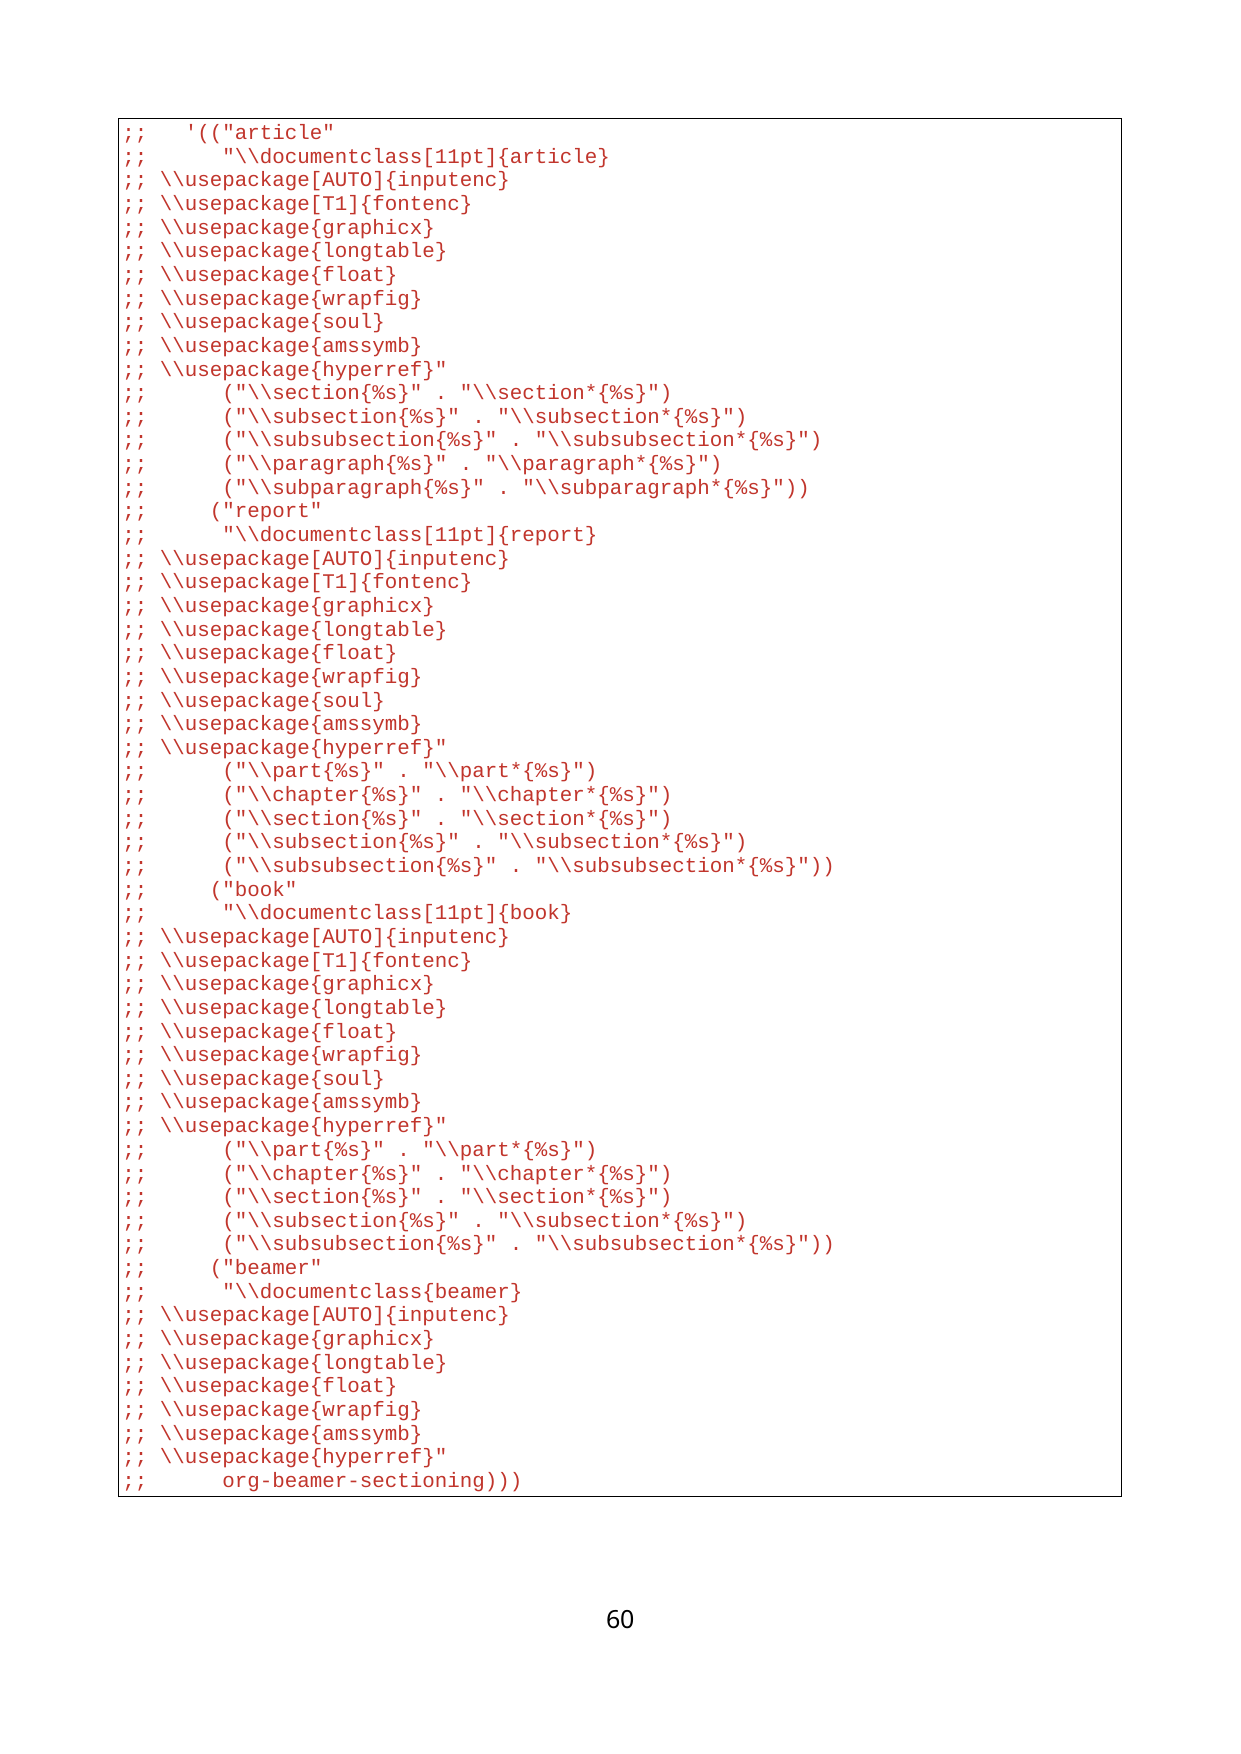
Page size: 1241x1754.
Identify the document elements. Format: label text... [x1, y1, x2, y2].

text ;; \\usepackage{wrapfig} [119, 284, 1121, 307]
text ;; \\usepackage{wrapfig} [119, 662, 1121, 686]
text ;; \\usepackage[AUTO]{inputenc} [119, 922, 1121, 946]
text ;; \\usepackage[AUTO]{inputenc} [119, 1300, 1121, 1324]
text ;; '(("article" [119, 119, 1121, 142]
text ;; ("\\paragraph{%s}" . "\\paragraph*{%s}") [119, 449, 1121, 473]
text ;; \\usepackage{longtable} [119, 236, 1121, 260]
text ;; ("beamer" [119, 1253, 1121, 1277]
text ;; \\usepackage{float} [119, 260, 1121, 284]
text ;; "\\documentclass{beamer} [119, 1277, 1121, 1300]
text ;; \\usepackage{amssymb} [119, 331, 1121, 354]
text ;; \\usepackage{hyperref}" [119, 1111, 1121, 1135]
text ;; \\usepackage{hyperref}" [119, 354, 1121, 378]
text ;; ("\\subsubsection{%s}" . "\\subsubsection*{%s}") [119, 426, 1121, 449]
text ;; ("\\section{%s}" . "\\section*{%s}") [119, 1182, 1121, 1206]
text ;; \\usepackage{longtable} [119, 1348, 1121, 1371]
text ;; ("\\section{%s}" . "\\section*{%s}") [119, 378, 1121, 402]
text ;; ("\\chapter{%s}" . "\\chapter*{%s}") [119, 780, 1121, 804]
text ;; ("\\subsection{%s}" . "\\subsection*{%s}") [119, 1206, 1121, 1229]
text ;; \\usepackage{amssymb} [119, 1088, 1121, 1111]
text ;; "\\documentclass[11pt]{report} [119, 520, 1121, 544]
text ;; ("\\subsubsection{%s}" . "\\subsubsection*{%s}")) [119, 851, 1121, 875]
text ;; \\usepackage{graphicx} [119, 213, 1121, 236]
text ;; "\\documentclass[11pt]{article} [119, 142, 1121, 165]
text ;; \\usepackage{amssymb} [119, 1419, 1121, 1442]
text ;; \\usepackage{hyperref}" [119, 733, 1121, 757]
text ;; \\usepackage{amssymb} [119, 709, 1121, 733]
text ;; \\usepackage{float} [119, 638, 1121, 662]
text ;; \\usepackage{float} [119, 1017, 1121, 1040]
text ;; ("\\subsubsection{%s}" . "\\subsubsection*{%s}")) [119, 1229, 1121, 1253]
text ;; org-beamer-sectioning))) [119, 1466, 1121, 1496]
text ;; ("report" [119, 496, 1121, 520]
text ;; ("\\part{%s}" . "\\part*{%s}") [119, 1135, 1121, 1158]
text ;; \\usepackage{soul} [119, 686, 1121, 709]
text ;; ("book" [119, 875, 1121, 898]
text ;; ("\\subsection{%s}" . "\\subsection*{%s}") [119, 402, 1121, 426]
text ;; \\usepackage{graphicx} [119, 1324, 1121, 1348]
text ;; ("\\chapter{%s}" . "\\chapter*{%s}") [119, 1158, 1121, 1182]
text ;; \\usepackage{wrapfig} [119, 1395, 1121, 1419]
text ;; ("\\subparagraph{%s}" . "\\subparagraph*{%s}")) [119, 473, 1121, 496]
text ;; \\usepackage{float} [119, 1371, 1121, 1395]
text ;; \\usepackage[AUTO]{inputenc} [119, 544, 1121, 567]
text ;; \\usepackage[T1]{fontenc} [119, 567, 1121, 591]
text ;; \\usepackage[T1]{fontenc} [119, 189, 1121, 213]
text ;; \\usepackage[AUTO]{inputenc} [119, 165, 1121, 189]
text ;; ("\\subsection{%s}" . "\\subsection*{%s}") [119, 827, 1121, 851]
text ;; \\usepackage{longtable} [119, 615, 1121, 638]
text ;; \\usepackage{graphicx} [119, 591, 1121, 615]
text ;; \\usepackage{wrapfig} [119, 1040, 1121, 1064]
text ;; \\usepackage[T1]{fontenc} [119, 946, 1121, 969]
text ;; ("\\part{%s}" . "\\part*{%s}") [119, 757, 1121, 780]
text ;; \\usepackage{soul} [119, 1064, 1121, 1088]
text ;; \\usepackage{soul} [119, 307, 1121, 331]
text ;; "\\documentclass[11pt]{book} [119, 898, 1121, 922]
text ;; \\usepackage{graphicx} [119, 969, 1121, 993]
text ;; \\usepackage{hyperref}" [119, 1442, 1121, 1466]
text ;; ("\\section{%s}" . "\\section*{%s}") [119, 804, 1121, 827]
text ;; \\usepackage{longtable} [119, 993, 1121, 1017]
